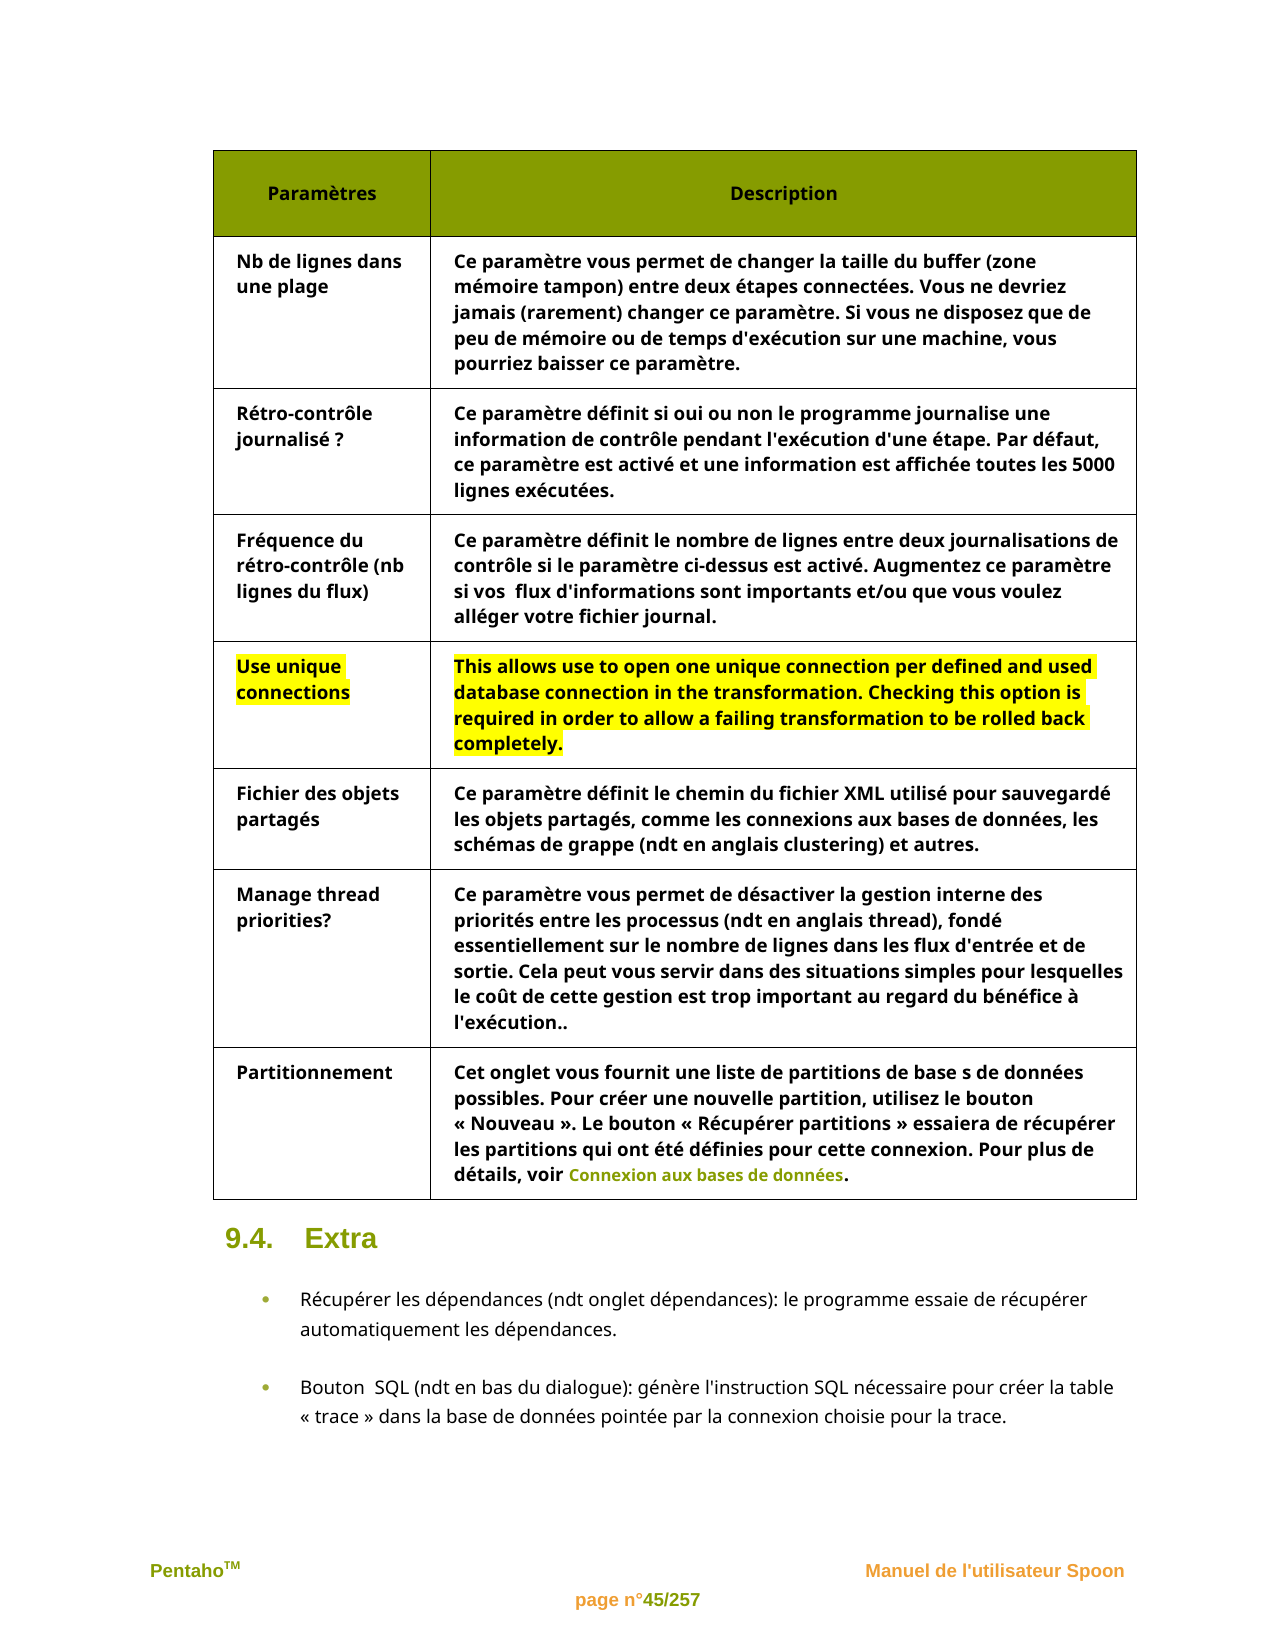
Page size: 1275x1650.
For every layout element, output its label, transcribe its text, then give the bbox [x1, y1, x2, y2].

table_header Paramètres [214, 151, 430, 236]
list Bouton SQL (ndt en bas du dialogue): génère l'instruction SQL nécessaire pour créer la table « trace » dans la base de données pointée par la connexion choisie pour la trace. [262, 1371, 1125, 1429]
table_cell Nb de lignes dans une plage [214, 237, 430, 388]
subtitle Extra [225, 1225, 1125, 1254]
table_cell Manage thread priorities? [214, 870, 430, 1047]
table_cell Ce paramètre définit le chemin du fichier XML utilisé pour sauvegardé les objets partagés, comme les connexions aux bases de données, les schémas de grappe (ndt en anglais clustering) et autres. [431, 769, 1136, 869]
table_cell Ce paramètre vous permet de changer la taille du buffer (zone mémoire tampon) entre deux étapes connectées. Vous ne devriez jamais (rarement) changer ce paramètre. Si vous ne disposez que de peu de mémoire ou de temps d'exécution sur une machine, vous pourriez baisser ce paramètre. [431, 237, 1136, 388]
table_cell Fichier des objets partagés [214, 769, 430, 869]
table_cell Fréquence du rétro-contrôle (nb lignes du flux) [214, 515, 430, 641]
table_cell Ce paramètre définit si oui ou non le programme journalise une information de contrôle pendant l'exécution d'une étape. Par défaut, ce paramètre est activé et une information est affichée toutes les 5000 lignes exécutées. [431, 389, 1136, 514]
table_cell Ce paramètre définit le nombre de lignes entre deux journalisations de contrôle si le paramètre ci-dessus est activé. Augmentez ce paramètre si vos flux d'informations sont importants et/ou que vous voulez alléger votre fichier journal. [431, 515, 1136, 641]
table_cell Partitionnement [214, 1048, 430, 1199]
list Récupérer les dépendances (ndt onglet dépendances): le programme essaie de récupérer automatiquement les dépendances. [262, 1283, 1125, 1342]
table_cell This allows use to open one unique connection per defined and used database connection in the transformation. Checking this option is required in order to allow a failing transformation to be rolled back completely. [431, 642, 1136, 768]
table_cell Rétro-contrôle journalisé ? [214, 389, 430, 514]
table_cell Ce paramètre vous permet de désactiver la gestion interne des priorités entre les processus (ndt en anglais thread), fondé essentiellement sur le nombre de lignes dans les flux d'entrée et de sortie. Cela peut vous servir dans des situations simples pour lesquelles le coût de cette gestion est trop important au regard du bénéfice à l'exécution.. [431, 870, 1136, 1047]
table_cell Cet onglet vous fournit une liste de partitions de base s de données possibles. Pour créer une nouvelle partition, utilisez le bouton « Nouveau ». Le bouton « Récupérer partitions » essaiera de récupérer les partitions qui ont été définies pour cette connexion. Pour plus de détails, voir Connexion aux bases de données. [431, 1048, 1136, 1199]
table_header Description [431, 151, 1136, 236]
table_cell Use unique connections [214, 642, 430, 768]
